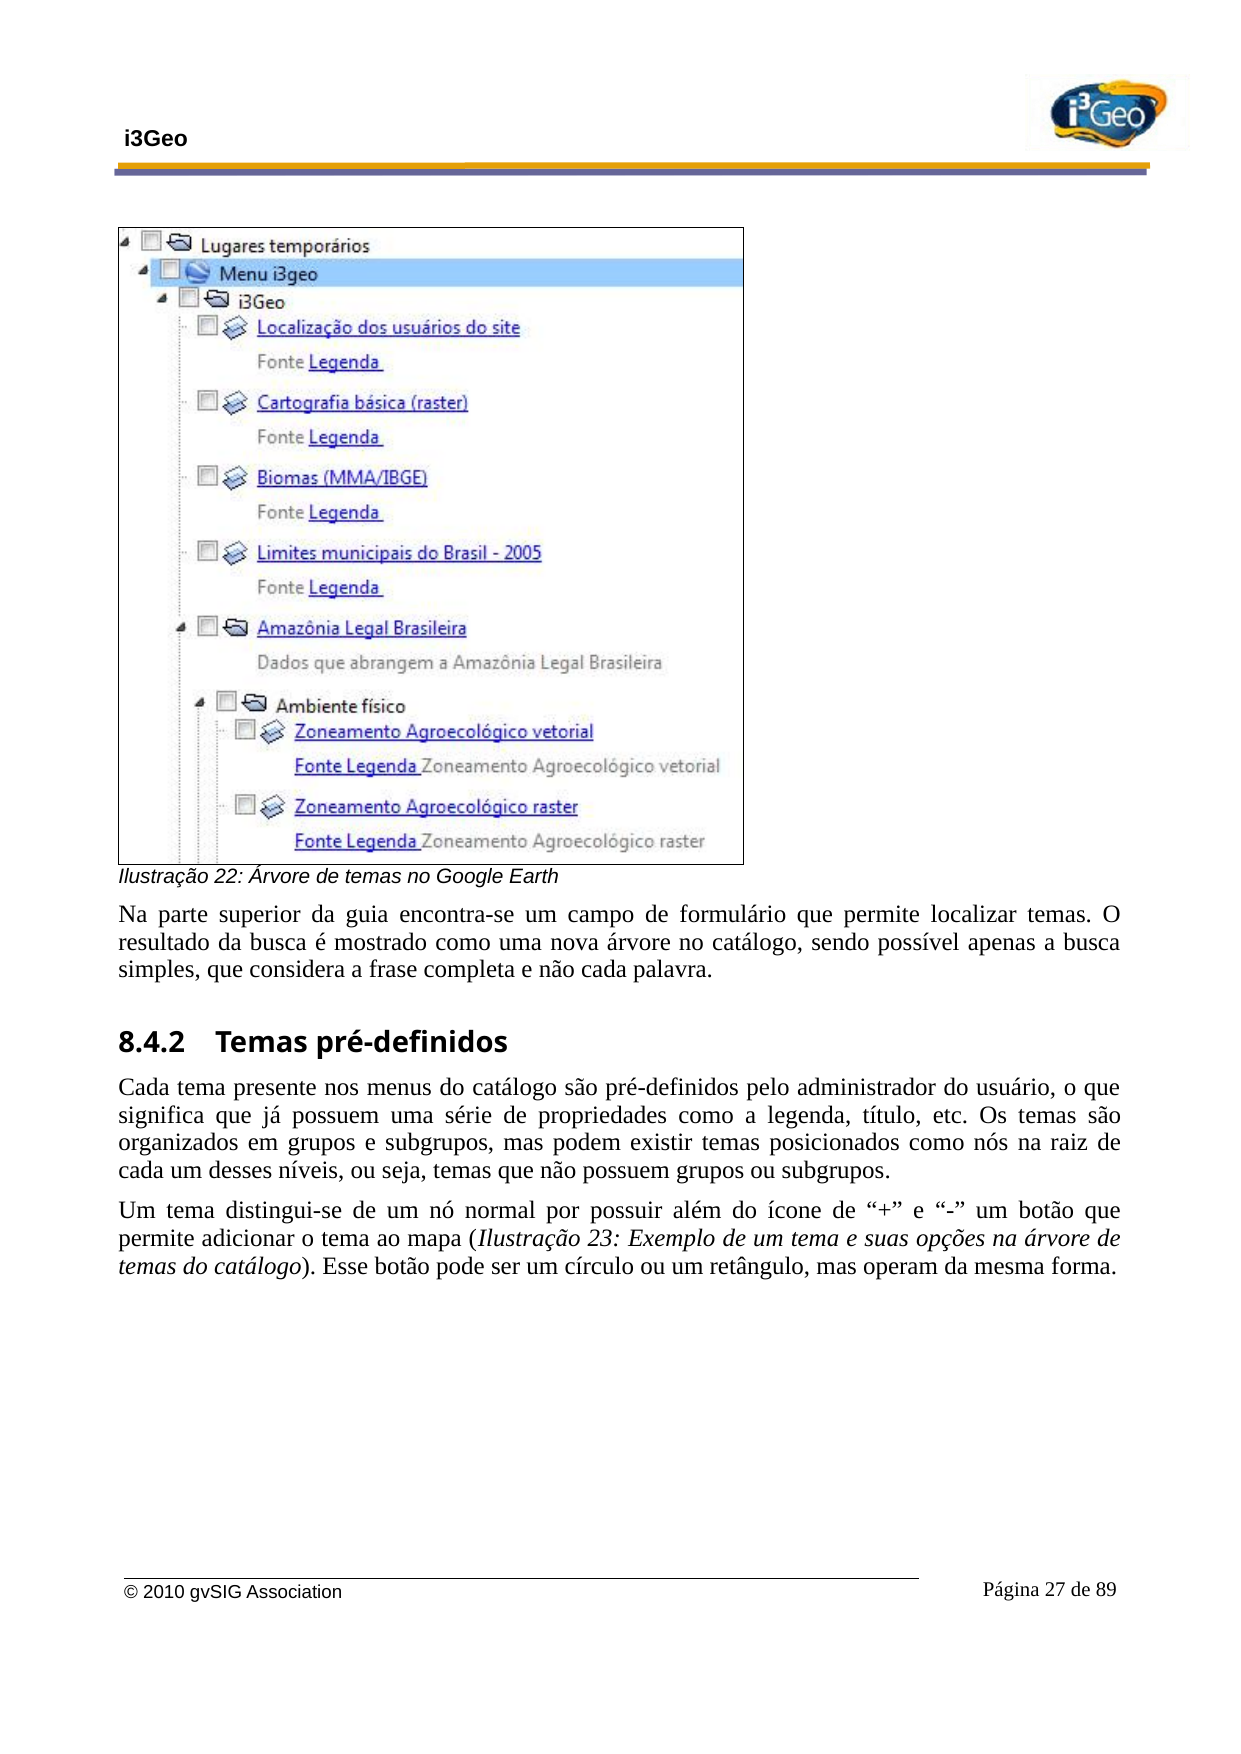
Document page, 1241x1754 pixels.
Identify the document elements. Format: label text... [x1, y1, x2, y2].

subtitle Temas pré-definidos [118, 1021, 1122, 1061]
picture [119, 228, 743, 864]
text Cada tema presente nos menus do catálogo são pré-definidos pelo administrador do usuário, o que significa que já possuem uma série de propriedades como a legenda, título, etc. Os temas são organizados em grupos e subgrupos, mas podem existir temas posicionados como nós na raiz de cada um desses níveis, ou seja, temas que não possuem grupos ou subgrupos. [118, 1073, 1122, 1184]
text Um tema distingui-se de um nó normal por possuir além do ícone de “+” e “-” um botão que permite adicionar o tema ao mapa (Ilustração 23: Exemplo de um tema e suas opções na árvore de temas do catálogo). Esse botão pode ser um círculo ou um retângulo, mas operam da mesma forma. [118, 1196, 1122, 1279]
picture [1025, 74, 1191, 151]
text Na parte superior da guia encontra-se um campo de formulário que permite localizar temas. O resultado da busca é mostrado como uma nova árvore no catálogo, sendo possível apenas a busca simples, que considera a frase completa e não cada palavra. [118, 900, 1122, 983]
text Ilustração 22: Árvore de temas no Google Earth [118, 865, 743, 888]
